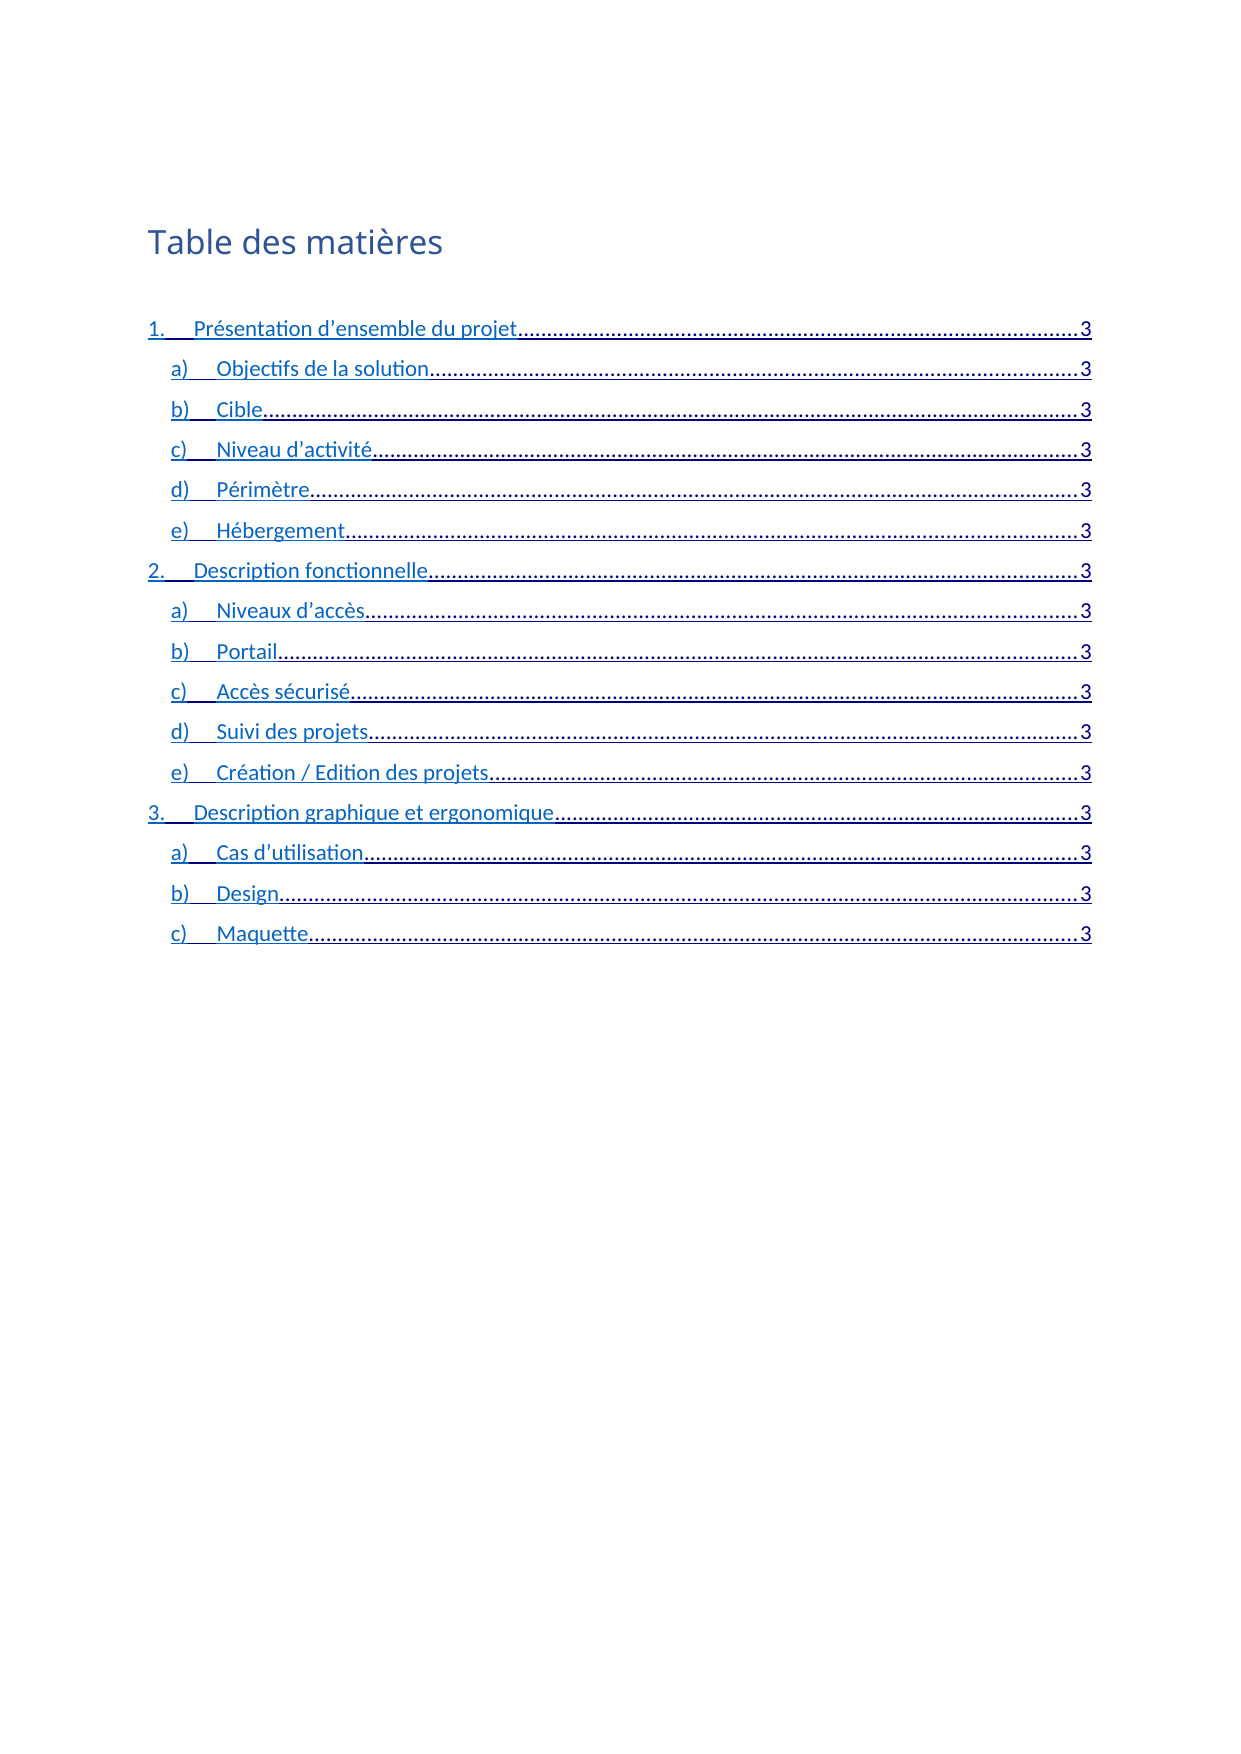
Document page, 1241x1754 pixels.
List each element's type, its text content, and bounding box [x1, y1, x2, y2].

text Table des matières [148, 219, 1093, 264]
text d) Suivi des projets 3 [171, 717, 1093, 745]
text c) Accès sécurisé 3 [171, 677, 1093, 705]
text c) Maquette 3 [171, 919, 1093, 947]
text 1. Présentation d’ensemble du projet 3 [148, 314, 1093, 342]
text b) Design 3 [171, 879, 1093, 907]
text e) Hébergement 3 [171, 516, 1093, 544]
text c) Niveau d’activité 3 [171, 435, 1093, 463]
text a) Objectifs de la solution 3 [171, 354, 1093, 383]
text b) Portail 3 [171, 637, 1093, 665]
text b) Cible 3 [171, 395, 1093, 423]
text a) Niveaux d’accès 3 [171, 596, 1093, 624]
text e) Création / Edition des projets 3 [171, 758, 1093, 786]
text d) Périmètre 3 [171, 476, 1093, 503]
text 3. Description graphique et ergonomique 3 [148, 798, 1093, 826]
text 2. Description fonctionnelle 3 [148, 556, 1093, 584]
text a) Cas d’utilisation 3 [171, 838, 1093, 866]
